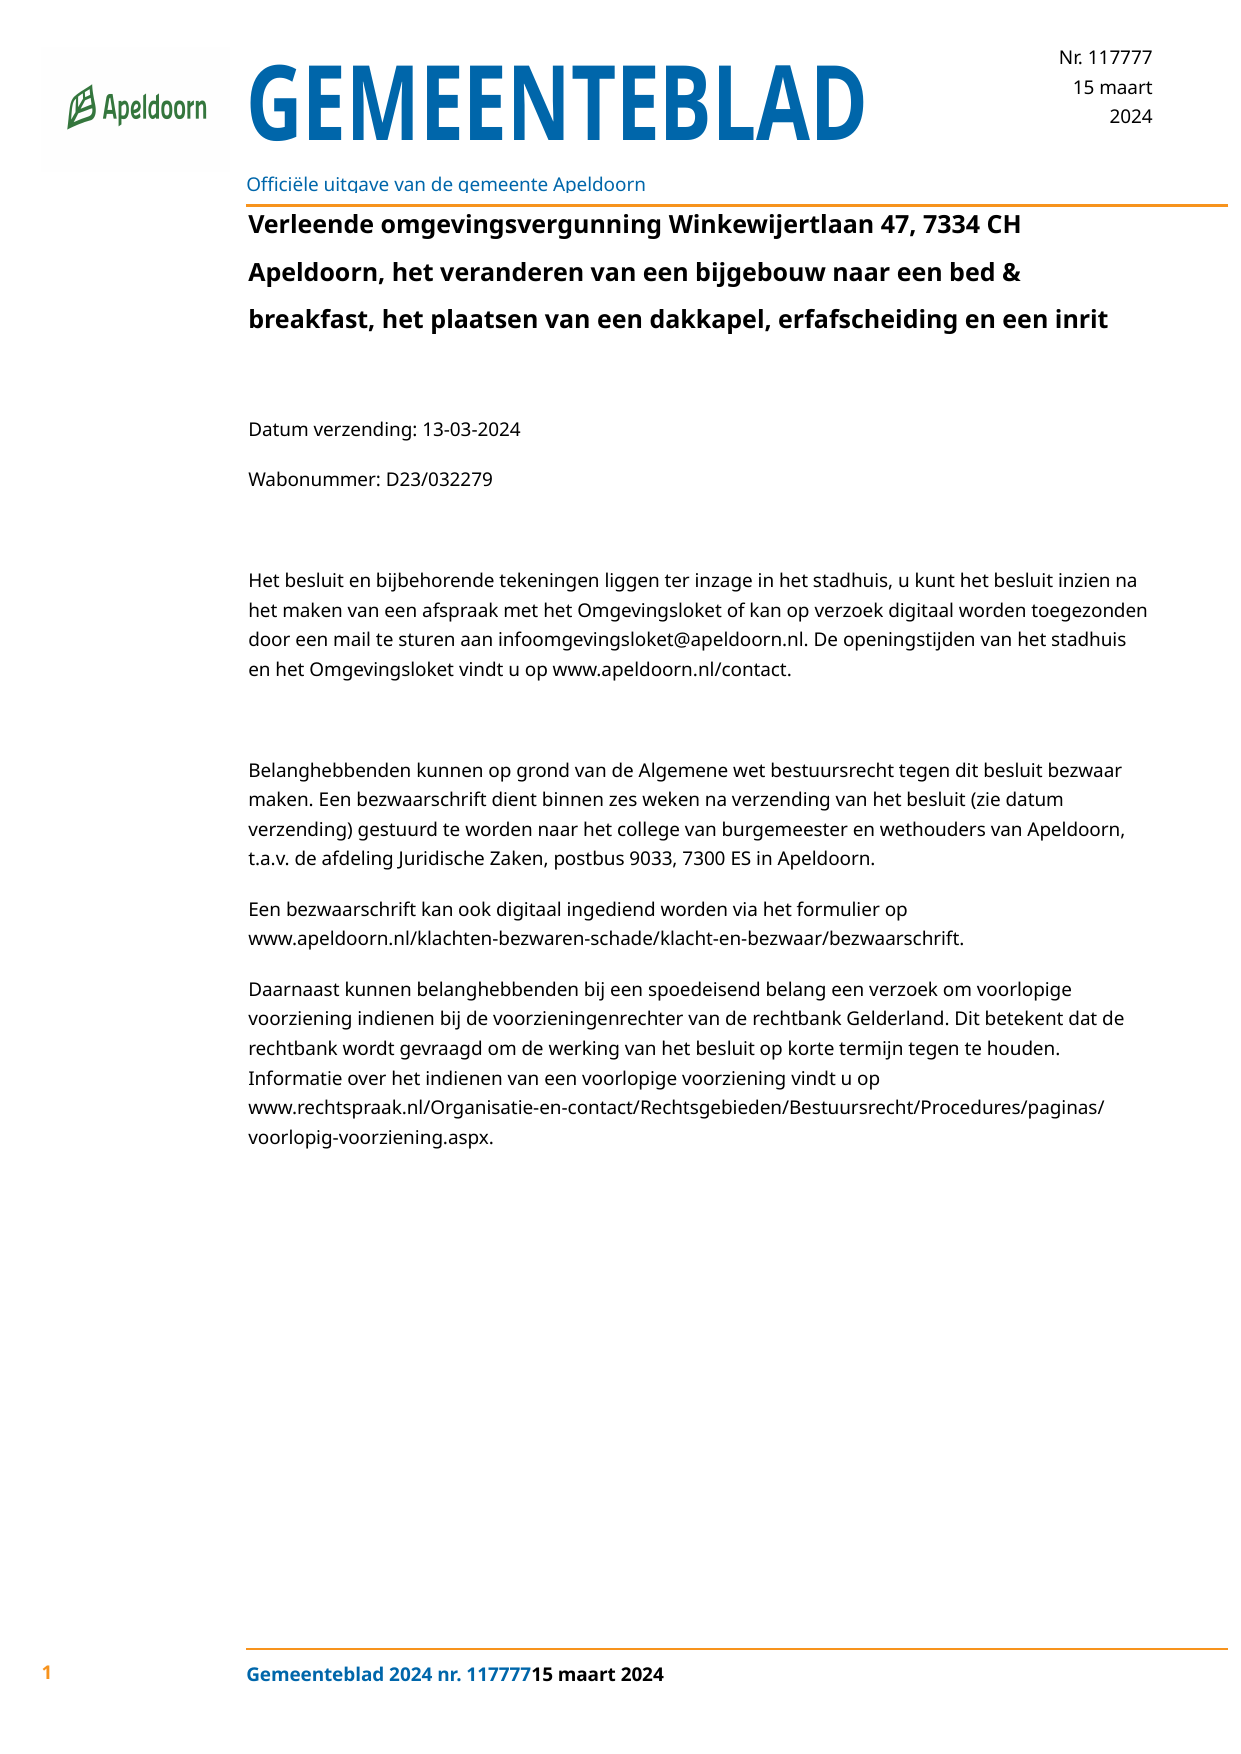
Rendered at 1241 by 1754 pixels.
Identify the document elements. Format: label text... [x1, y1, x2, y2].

text Wabonummer: D23/032279 [248, 466, 1152, 492]
text Een bezwaarschrift kan ook digitaal ingediend worden via het formulier op www.apeldoorn.nl/klachten-bezwaren-schade/klacht-en-bezwaar/bezwaarschrift. [248, 896, 1152, 951]
text Belanghebbenden kunnen op grond van de Algemene wet bestuursrecht tegen dit besluit bezwaar maken. Een bezwaarschrift dient binnen zes weken na verzending van het besluit (zie datum verzending) gestuurd te worden naar het college van burgemeester en wethouders van Apeldoorn, t.a.v. de afdeling Juridische Zaken, postbus 9033, 7300 ES in Apeldoorn. [248, 757, 1152, 871]
text Daarnaast kunnen belanghebbenden bij een spoedeisend belang een verzoek om voorlopige voorziening indienen bij de voorzieningenrechter van de rechtbank Gelderland. Dit betekent dat de rechtbank wordt gevraagd om de werking van het besluit op korte termijn tegen te houden. Informatie over het indienen van een voorlopige voorziening vindt u op www.rechtspraak.nl/Organisatie-en-contact/Rechtsgebieden/Bestuursrecht/Procedures/paginas/voorlopig-voorziening.aspx. [248, 976, 1152, 1149]
text Het besluit en bijbehorende tekeningen liggen ter inzage in het stadhuis, u kunt het besluit inzien na het maken van een afspraak met het Omgevingsloket of kan op verzoek digitaal worden toegezonden door een mail te sturen aan infoomgevingsloket@apeldoorn.nl. De openingstijden van het stadhuis en het Omgevingsloket vindt u op www.apeldoorn.nl/contact. [248, 567, 1152, 682]
picture [41, 47, 231, 172]
text Verleende omgevingsvergunning Winkewijertlaan 47, 7334 CH Apeldoorn, het veranderen van een bijgebouw naar een bed & breakfast, het plaatsen van een dakkapel, erfafscheiding en een inrit [248, 207, 1152, 336]
text Datum verzending: 13-03-2024 [248, 416, 1152, 442]
